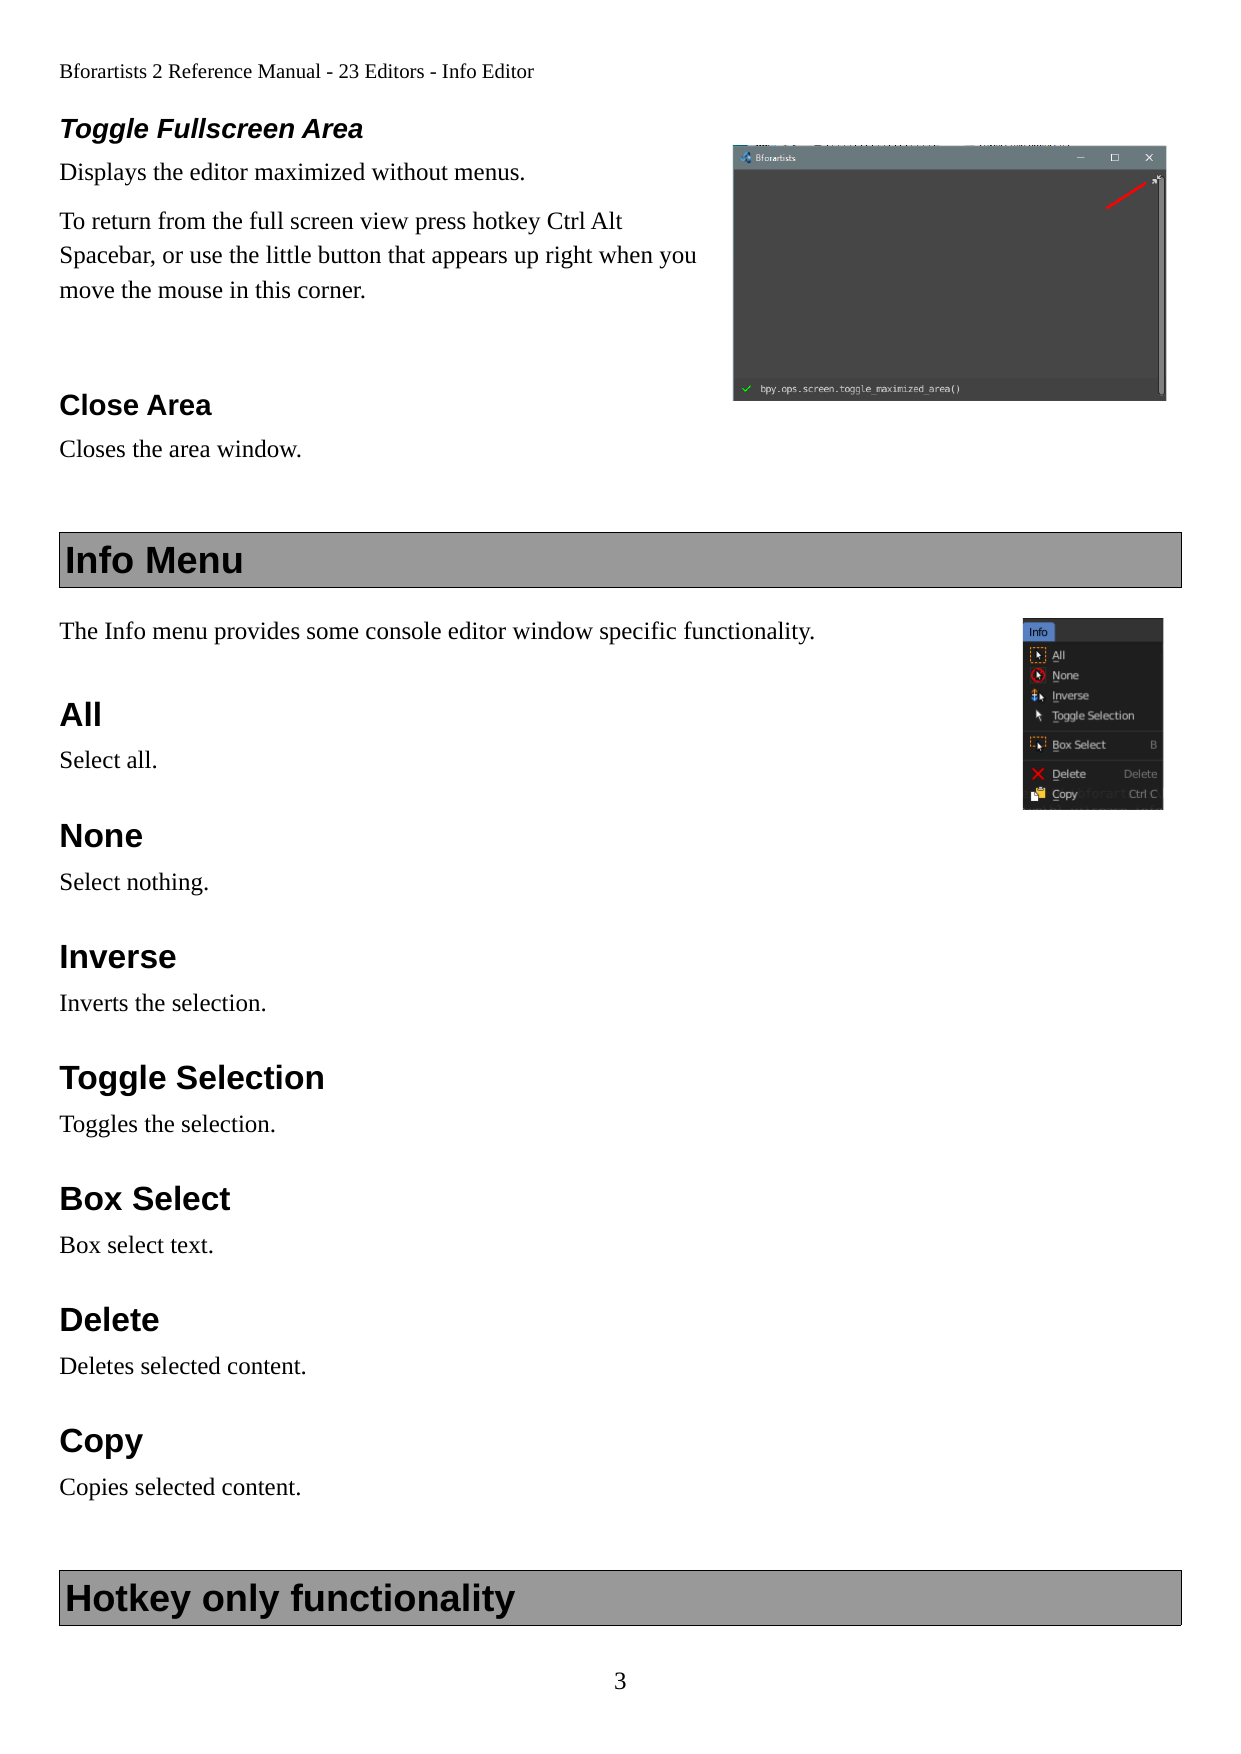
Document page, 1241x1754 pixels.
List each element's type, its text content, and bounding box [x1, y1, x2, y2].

text Select all. [59, 746, 1022, 774]
subtitle Toggle Fullscreen Area [59, 113, 1181, 144]
text Deletes selected content. [59, 1351, 1181, 1379]
subtitle Delete [59, 1300, 1181, 1338]
subtitle [1164, 694, 1181, 733]
text To return from the full screen view press hotkey Ctrl Alt Spacebar, or use the little button that appears up right when you move the mouse in this corner. [59, 206, 732, 304]
subtitle Copy [59, 1421, 1181, 1459]
text Toggles the selection. [59, 1109, 1181, 1137]
table_header Info Menu [60, 533, 1181, 587]
table_header Hotkey only functionality [60, 1571, 1181, 1625]
text Closes the area window. [59, 434, 1181, 463]
picture [1022, 618, 1164, 810]
text Inverts the selection. [59, 988, 1181, 1016]
subtitle Close Area [59, 388, 1181, 421]
text Select nothing. [59, 867, 1181, 895]
text The Info menu provides some console editor window specific functionality. [59, 616, 1181, 645]
text Copies selected content. [59, 1472, 1181, 1501]
subtitle Inverse [59, 937, 1181, 975]
subtitle None [59, 816, 1181, 854]
subtitle All [59, 694, 1022, 733]
subtitle Box Select [59, 1179, 1181, 1217]
text Displays the editor maximized without menus. [59, 157, 732, 186]
text [1164, 746, 1181, 774]
picture [732, 145, 1167, 401]
subtitle Toggle Selection [59, 1058, 1181, 1096]
text Box select text. [59, 1230, 1181, 1258]
